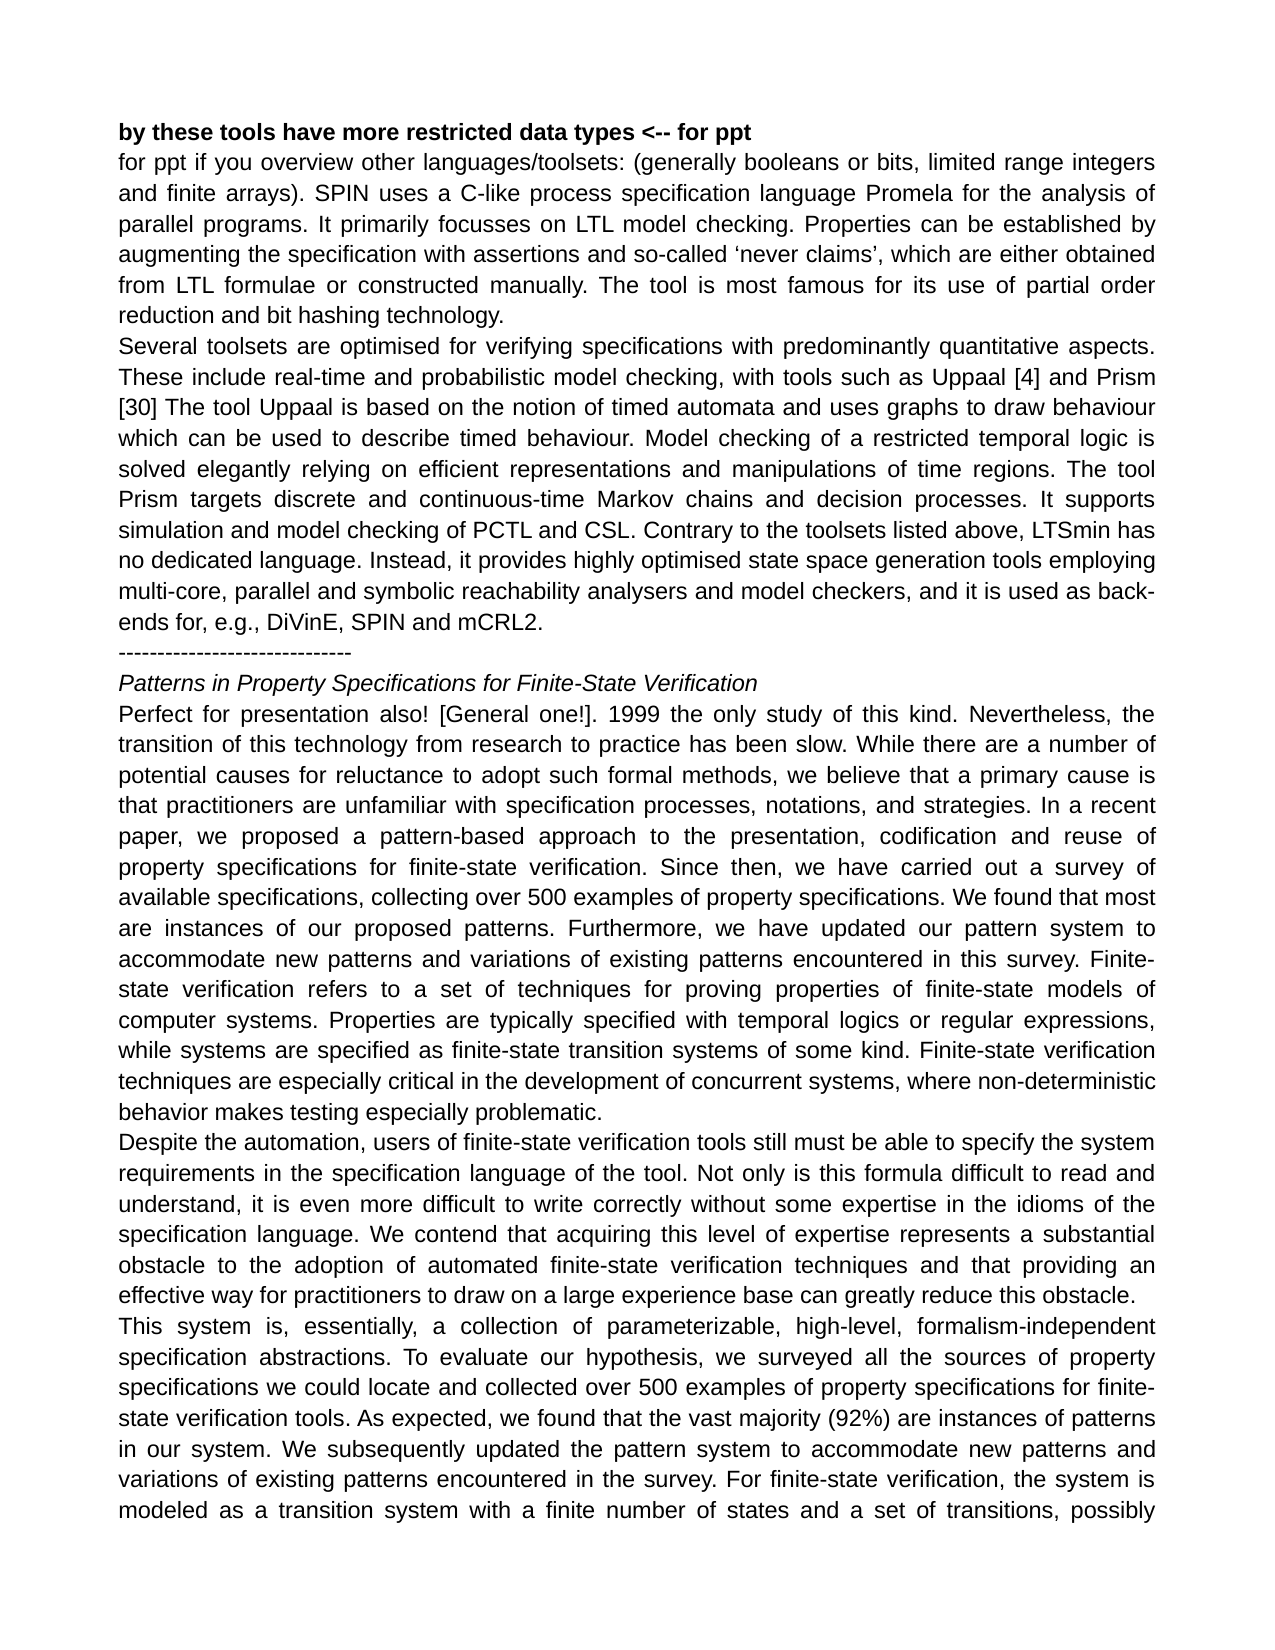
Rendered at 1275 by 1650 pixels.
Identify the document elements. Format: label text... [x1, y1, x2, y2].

text by these tools have more restricted data types <-- for ppt [118, 118, 1157, 145]
text This system is, essentially, a collection of parameterizable, high-level, formalism-independent specification abstractions. To evaluate our hypothesis, we surveyed all the sources of property specifications we could locate and collected over 500 examples of property specifications for finite-state verification tools. As expected, we found that the vast majority (92%) are instances of patterns in our system. We subsequently updated the pattern system to accommodate new patterns and variations of existing patterns encountered in the survey. For finite-state verification, the system is modeled as a transition system with a finite number of states and a set of transitions, possibly [118, 1312, 1157, 1523]
text Perfect for presentation also! [General one!]. 1999 the only study of this kind. Nevertheless, the transition of this technology from research to practice has been slow. While there are a number of potential causes for reluctance to adopt such formal methods, we believe that a primary cause is that practitioners are unfamiliar with specification processes, notations, and strategies. In a recent paper, we proposed a pattern-based approach to the presentation, codification and reuse of property specifications for finite-state verification. Since then, we have carried out a survey of available specifications, collecting over 500 examples of property specifications. We found that most are instances of our proposed patterns. Furthermore, we have updated our pattern system to accommodate new patterns and variations of existing patterns encountered in this survey. Finite-state verification refers to a set of techniques for proving properties of finite-state models of computer systems. Properties are typically specified with temporal logics or regular expressions, while systems are specified as finite-state transition systems of some kind. Finite-state verification techniques are especially critical in the development of concurrent systems, where non-deterministic behavior makes testing especially problematic. [118, 700, 1157, 1125]
text Several toolsets are optimised for verifying specifications with predominantly quantitative aspects. These include real-time and probabilistic model checking, with tools such as Uppaal [4] and Prism [30] The tool Uppaal is based on the notion of timed automata and uses graphs to draw behaviour which can be used to describe timed behaviour. Model checking of a restricted temporal logic is solved elegantly relying on efficient representations and manipulations of time regions. The tool Prism targets discrete and continuous-time Markov chains and decision processes. It supports simulation and model checking of PCTL and CSL. Contrary to the toolsets listed above, LTSmin has no dedicated language. Instead, it provides highly optimised state space generation tools employing multi-core, parallel and symbolic reachability analysers and model checkers, and it is used as back-ends for, e.g., DiVinE, SPIN and mCRL2. [118, 332, 1157, 635]
text ------------------------------ [118, 639, 1157, 666]
text Despite the automation, users of finite-state verification tools still must be able to specify the system requirements in the specification language of the tool. Not only is this formula difficult to read and understand, it is even more difficult to write correctly without some expertise in the idioms of the specification language. We contend that acquiring this level of expertise represents a substantial obstacle to the adoption of automated finite-state verification techniques and that providing an effective way for practitioners to draw on a large experience base can greatly reduce this obstacle. [118, 1129, 1157, 1309]
text Patterns in Property Specifications for Finite-State Verification [118, 669, 1157, 696]
text for ppt if you overview other languages/toolsets: (generally booleans or bits, limited range integers and finite arrays). SPIN uses a C-like process specification language Promela for the analysis of parallel programs. It primarily focusses on LTL model checking. Properties can be established by augmenting the specification with assertions and so-called ‘never claims’, which are either obtained from LTL formulae or constructed manually. The tool is most famous for its use of partial order reduction and bit hashing technology. [118, 149, 1157, 329]
